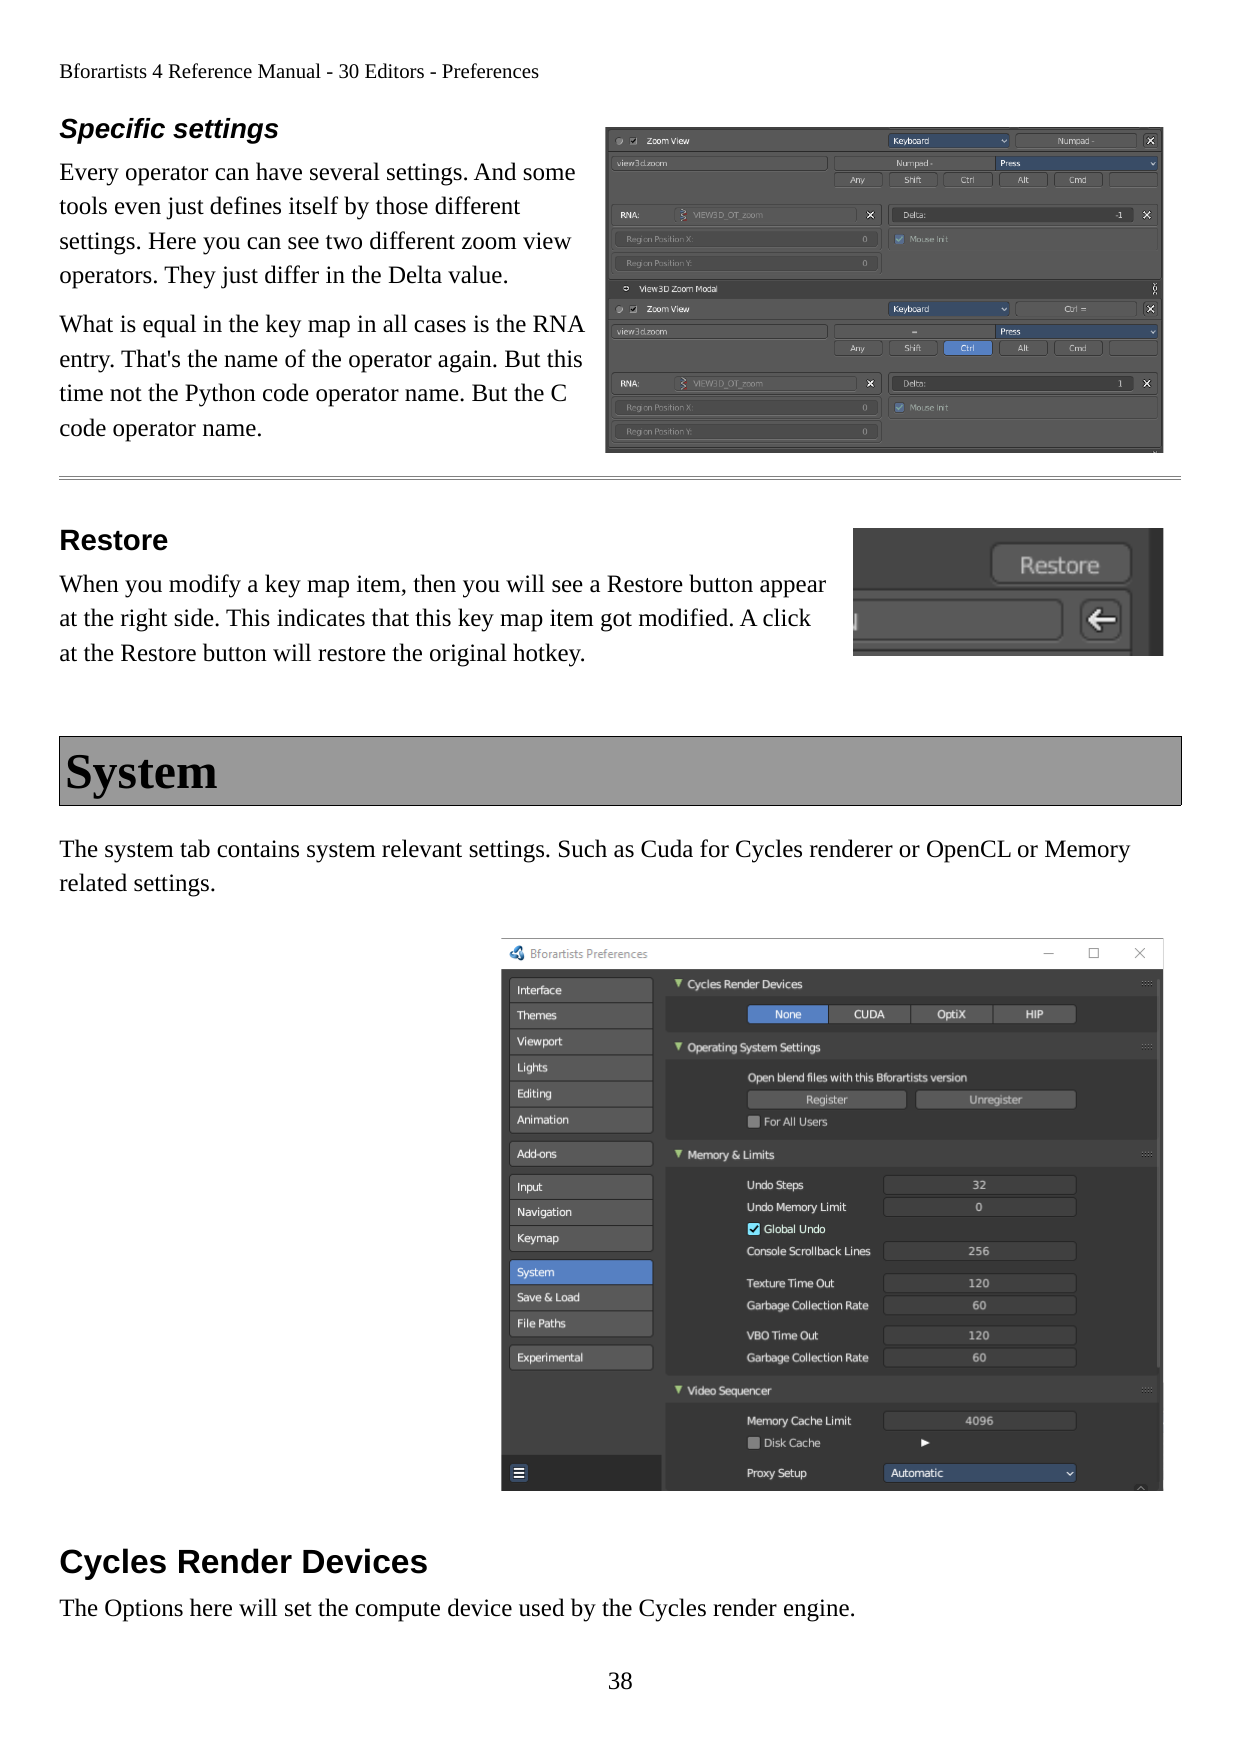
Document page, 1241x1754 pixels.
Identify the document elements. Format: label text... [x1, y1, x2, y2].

subtitle Specific settings [59, 113, 1181, 144]
text What is equal in the key map in all cases is the RNA entry. That's the name of the operator again. But this time not the Python code operator name. But the C code operator name. [59, 309, 605, 442]
text When you modify a key map item, then you will see a Restore button appear at the right side. This indicates that this key map item got modified. A click at the Restore button will restore the original hotkey. [59, 569, 1181, 667]
table_header System [60, 737, 1181, 805]
picture [501, 938, 1164, 1491]
picture [853, 528, 1164, 656]
subtitle Cycles Render Devices [59, 1542, 1181, 1581]
picture [605, 127, 1164, 453]
subtitle Restore [59, 523, 1181, 556]
text Every operator can have several settings. And some tools even just defines itself by those different settings. Here you can see two different zoom view operators. They just differ in the Delta value. [59, 157, 605, 289]
text The system tab contains system relevant settings. Such as Cuda for Cycles renderer or OpenCL or Memory related settings. [59, 834, 1181, 897]
text The Options here will set the compute device used by the Cycles render engine. [59, 1593, 1181, 1622]
